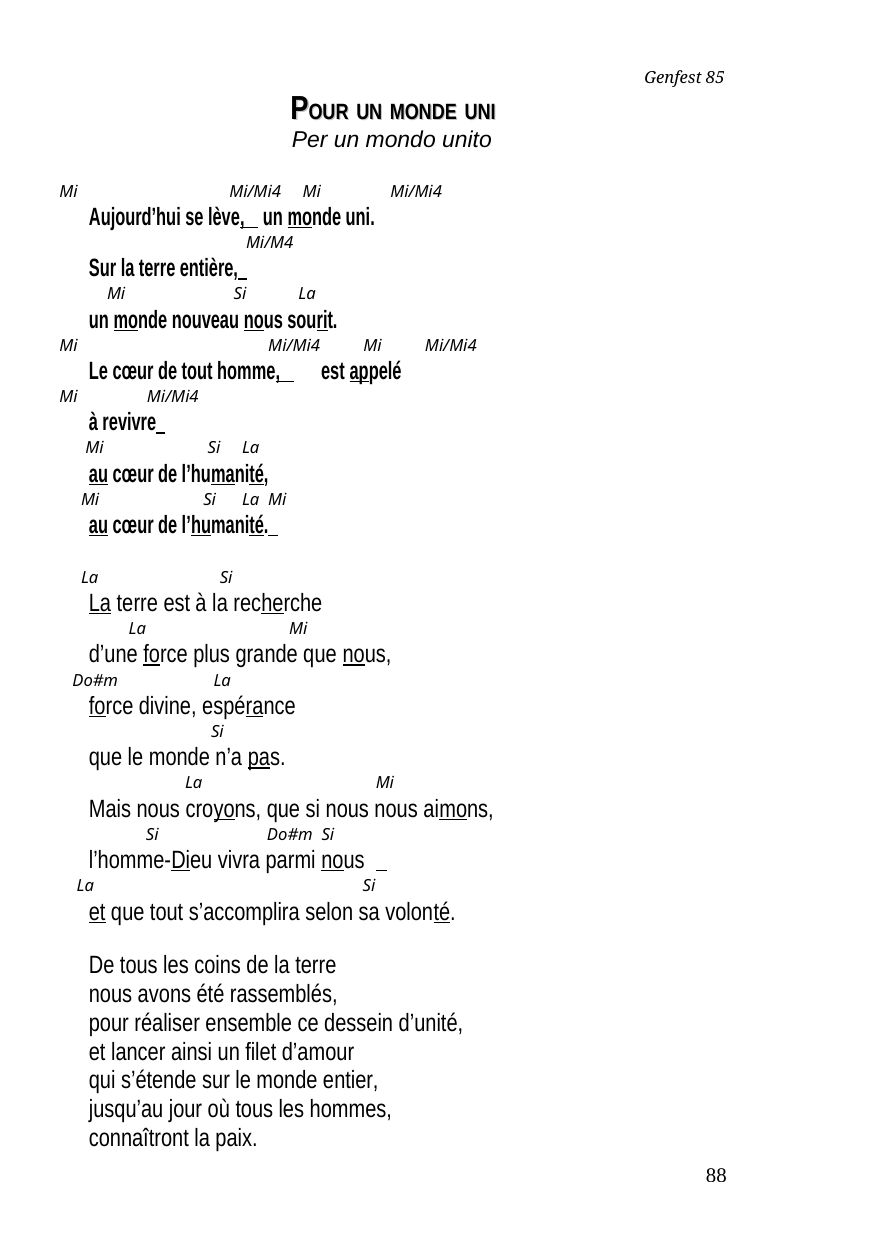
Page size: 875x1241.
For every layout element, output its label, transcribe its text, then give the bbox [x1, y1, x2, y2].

text Si [59, 720, 726, 742]
text et que tout s’accomplira selon sa volonté. [89, 897, 726, 926]
text Mi/M4 [59, 231, 726, 253]
text Mais nous croyons, que si nous nous aimons, [89, 794, 726, 823]
text Mi Mi/Mi4 Mi Mi/Mi4 [59, 179, 726, 202]
text Mi Mi/Mi4 [59, 385, 726, 407]
text La Si [59, 874, 726, 897]
text Mi Si La [59, 282, 726, 305]
text Le cœur de tout homme, est appelé [89, 356, 726, 385]
text un monde nouveau nous sourit. [89, 305, 726, 333]
text La Si [59, 565, 726, 588]
text La terre est à la recherche [89, 588, 726, 617]
text Mi Si La Mi [59, 487, 726, 510]
text d’une force plus grande que nous, [89, 639, 726, 668]
text au cœur de l’humanité, [89, 459, 726, 487]
text au cœur de l’humanité. [89, 510, 726, 539]
text De tous les coins de la terre nous avons été rassemblés, pour réaliser ensemble ce dessein d’unité, et lancer ainsi un filet d’amour qui s’étende sur le monde entier, jusqu’au jour où tous les hommes, connaîtront la paix. [89, 951, 726, 1152]
text l’homme-Dieu vivra parmi nous [89, 845, 726, 874]
text La Mi [59, 771, 726, 794]
text à revivre [89, 407, 726, 436]
text que le monde n’a pas. [89, 742, 726, 771]
text Aujourd’hui se lève, un monde uni. [89, 202, 726, 231]
text Genfest 85 [59, 65, 726, 88]
text force divine, espérance [89, 691, 726, 720]
text Mi Mi/Mi4 Mi Mi/Mi4 [59, 333, 726, 356]
text Do#m La [59, 668, 726, 691]
text Si Do#m Si [59, 823, 726, 845]
text La Mi [59, 617, 726, 639]
list Per un mondo unito [59, 126, 726, 153]
subtitle Pour un monde uni [59, 88, 726, 126]
text Mi Si La [59, 436, 726, 459]
text Sur la terre entière, [89, 253, 726, 282]
